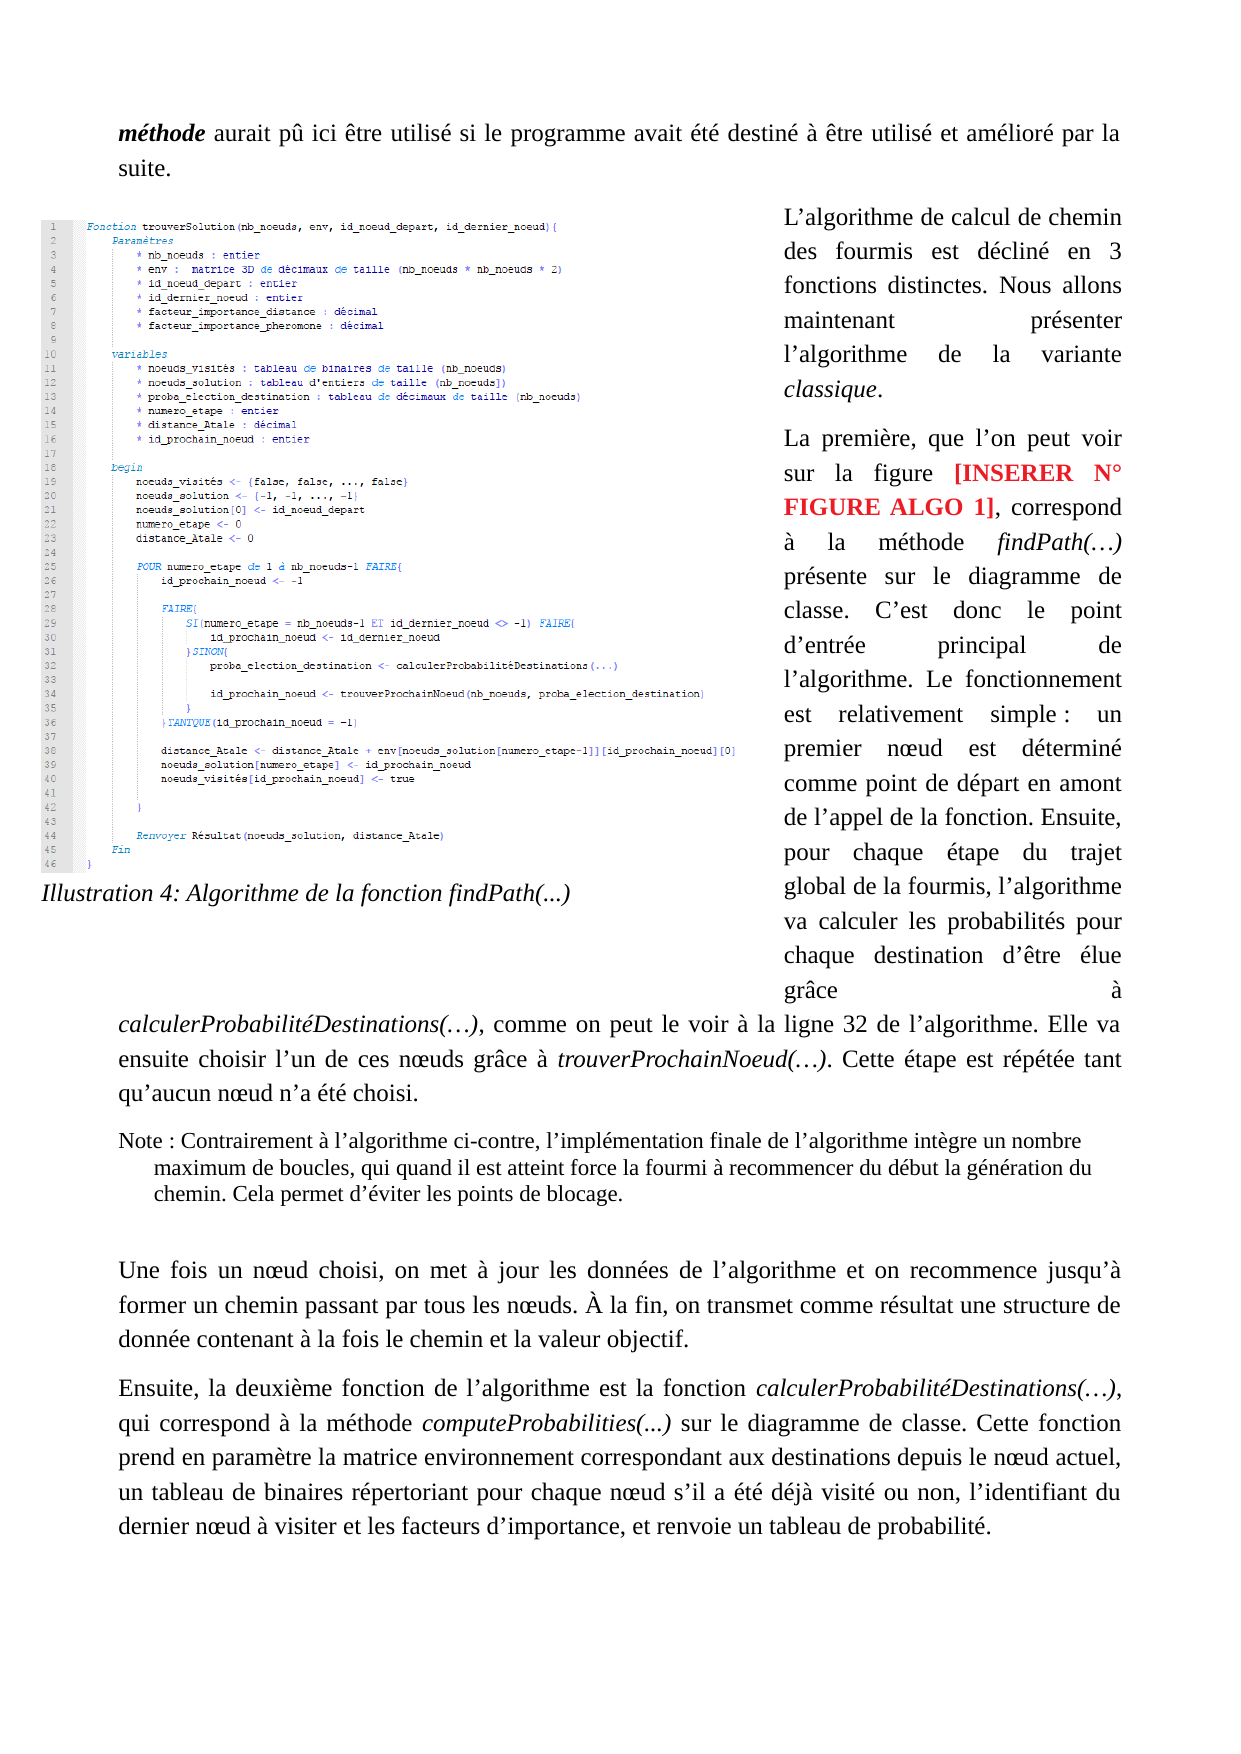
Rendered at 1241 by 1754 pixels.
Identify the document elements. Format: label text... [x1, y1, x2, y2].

picture [41, 220, 741, 873]
text Note : Contrairement à l’algorithme ci-contre, l’implémentation finale de l’algorithme intègre un nombre maximum de boucles, qui quand il est atteint force la fourmi à recommencer du début la génération du chemin. Cela permet d’éviter les points de blocage. [118, 1127, 1122, 1206]
text L’algorithme de calcul de chemin des fourmis est décliné en 3 fonctions distinctes. Nous allons maintenant présenter l’algorithme de la variante classique. [41, 202, 1122, 403]
text Ensuite, la deuxième fonction de l’algorithme est la fonction calculerProbabilitéDestinations(…), qui correspond à la méthode computeProbabilities(...) sur le diagramme de classe. Cette fonction prend en paramètre la matrice environnement correspondant aux destinations depuis le nœud actuel, un tableau de binaires répertoriant pour chaque nœud s’il a été déjà visité ou non, l’identifiant du dernier nœud à visiter et les facteurs d’importance, et renvoie un tableau de probabilité. [118, 1373, 1122, 1540]
text Illustration 4: Algorithme de la fonction findPath(...) [41, 873, 778, 907]
text Une fois un nœud choisi, on met à jour les données de l’algorithme et on recommence jusqu’à former un chemin passant par tous les nœuds. À la fin, on transmet comme résultat une structure de donnée contenant à la fois le chemin et la valeur objectif. [118, 1255, 1122, 1353]
text méthode aurait pû ici être utilisé si le programme avait été destiné à être utilisé et amélioré par la suite. [118, 118, 1122, 181]
text La première, que l’on peut voir sur la figure [INSERER N° FIGURE ALGO 1], correspond à la méthode findPath(…) présente sur le diagramme de classe. C’est donc le point d’entrée principal de l’algorithme. Le fonctionnement est relativement simple : un premier nœud est déterminé comme point de départ en amont de l’appel de la fonction. Ensuite, pour chaque étape du trajet global de la fourmis, l’algorithme va calculer les probabilités pour chaque destination d’être élue grâce à calculerProbabilitéDestinations(…), comme on peut le voir à la ligne 32 de l’algorithme. Elle va ensuite choisir l’un de ces nœuds grâce à trouverProchainNoeud(…). Cette étape est répétée tant qu’aucun nœud n’a été choisi. [118, 873, 1122, 1107]
text [41, 907, 778, 975]
